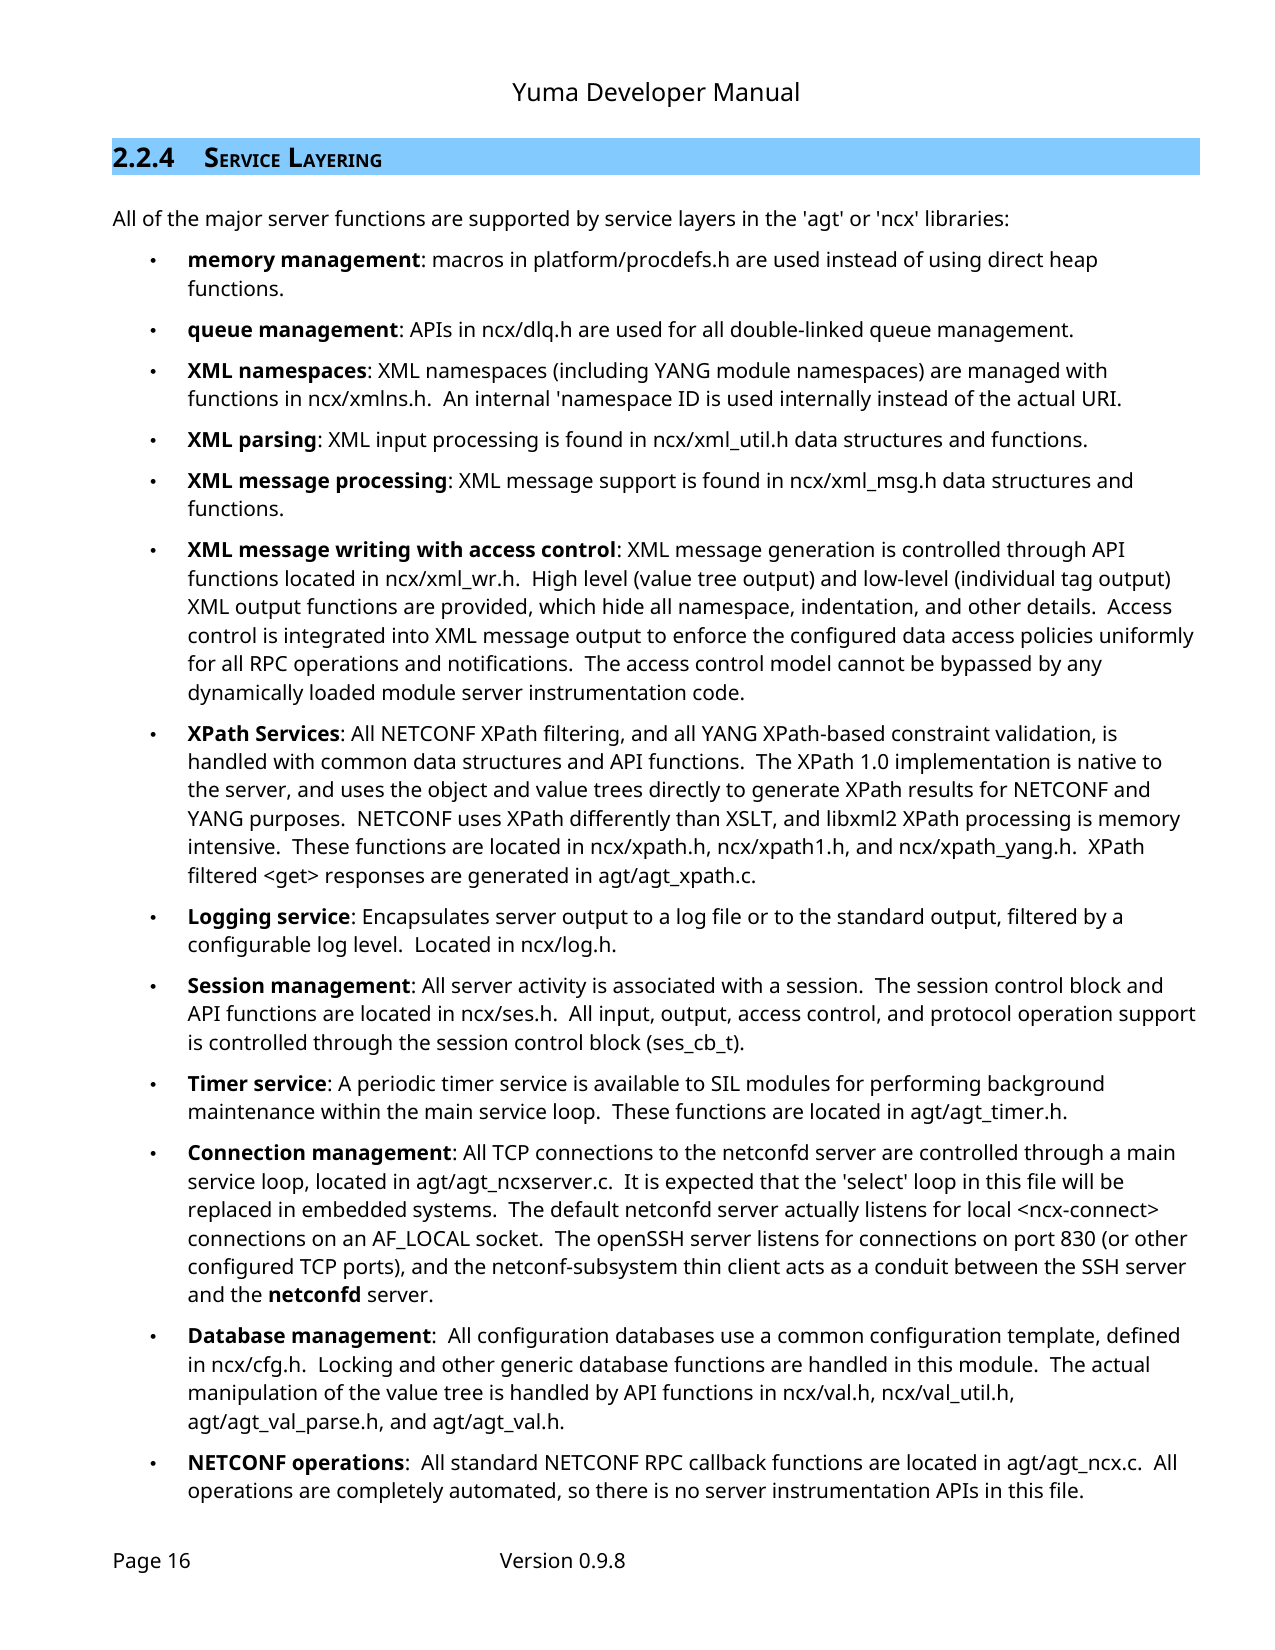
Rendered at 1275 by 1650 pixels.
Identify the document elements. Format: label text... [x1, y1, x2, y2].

list Connection management: All TCP connections to the netconfd server are controlled through a main service loop, located in agt/agt_ncxserver.c. It is expected that the 'select' loop in this file will be replaced in embedded systems. The default netconfd server actually listens for local <ncx-connect> connections on an AF_LOCAL socket. The openSSH server listens for connections on port 830 (or other configured TCP ports), and the netconf-subsystem thin client acts as a conduit between the SSH server and the netconfd server. [150, 1138, 1200, 1309]
text All of the major server functions are supported by service layers in the 'agt' or 'ncx' libraries: [112, 204, 1200, 233]
list XPath Services: All NETCONF XPath filtering, and all YANG XPath-based constraint validation, is handled with common data structures and API functions. The XPath 1.0 implementation is native to the server, and uses the object and value trees directly to generate XPath results for NETCONF and YANG purposes. NETCONF uses XPath differently than XSLT, and libxml2 XPath processing is memory intensive. These functions are located in ncx/xpath.h, ncx/xpath1.h, and ncx/xpath_yang.h. XPath filtered <get> responses are generated in agt/agt_xpath.c. [150, 719, 1200, 889]
list XML message writing with access control: XML message generation is controlled through API functions located in ncx/xml_wr.h. High level (value tree output) and low-level (individual tag output) XML output functions are provided, which hide all namespace, indentation, and other details. Access control is integrated into XML message output to enforce the configured data access policies uniformly for all RPC operations and notifications. The access control model cannot be bypassed by any dynamically loaded module server instrumentation code. [150, 536, 1200, 706]
list XML parsing: XML input processing is found in ncx/xml_util.h data structures and functions. [150, 425, 1200, 454]
list XML namespaces: XML namespaces (including YANG module namespaces) are managed with functions in ncx/xmlns.h. An internal 'namespace ID is used internally instead of the actual URI. [150, 356, 1200, 413]
list NETCONF operations: All standard NETCONF RPC callback functions are located in agt/agt_ncx.c. All operations are completely automated, so there is no server instrumentation APIs in this file. [150, 1448, 1200, 1504]
list Logging service: Encapsulates server output to a log file or to the standard output, filtered by a configurable log level. Located in ncx/log.h. [150, 902, 1200, 959]
list queue management: APIs in ncx/dlq.h are used for all double-linked queue management. [150, 315, 1200, 343]
list Timer service: A periodic timer service is available to SIL modules for performing background maintenance within the main service loop. These functions are located in agt/agt_timer.h. [150, 1069, 1200, 1126]
list Database management: All configuration databases use a common configuration template, defined in ncx/cfg.h. Locking and other generic database functions are handled in this module. The actual manipulation of the value tree is handled by API functions in ncx/val.h, ncx/val_util.h, agt/agt_val_parse.h, and agt/agt_val.h. [150, 1321, 1200, 1435]
list XML message processing: XML message support is found in ncx/xml_msg.h data structures and functions. [150, 466, 1200, 523]
list Session management: All server activity is associated with a session. The session control block and API functions are located in ncx/ses.h. All input, output, access control, and protocol operation support is controlled through the session control block (ses_cb_t). [150, 971, 1200, 1056]
list memory management: macros in platform/procdefs.h are used instead of using direct heap functions. [150, 246, 1200, 302]
subtitle Service Layering [112, 138, 1200, 175]
